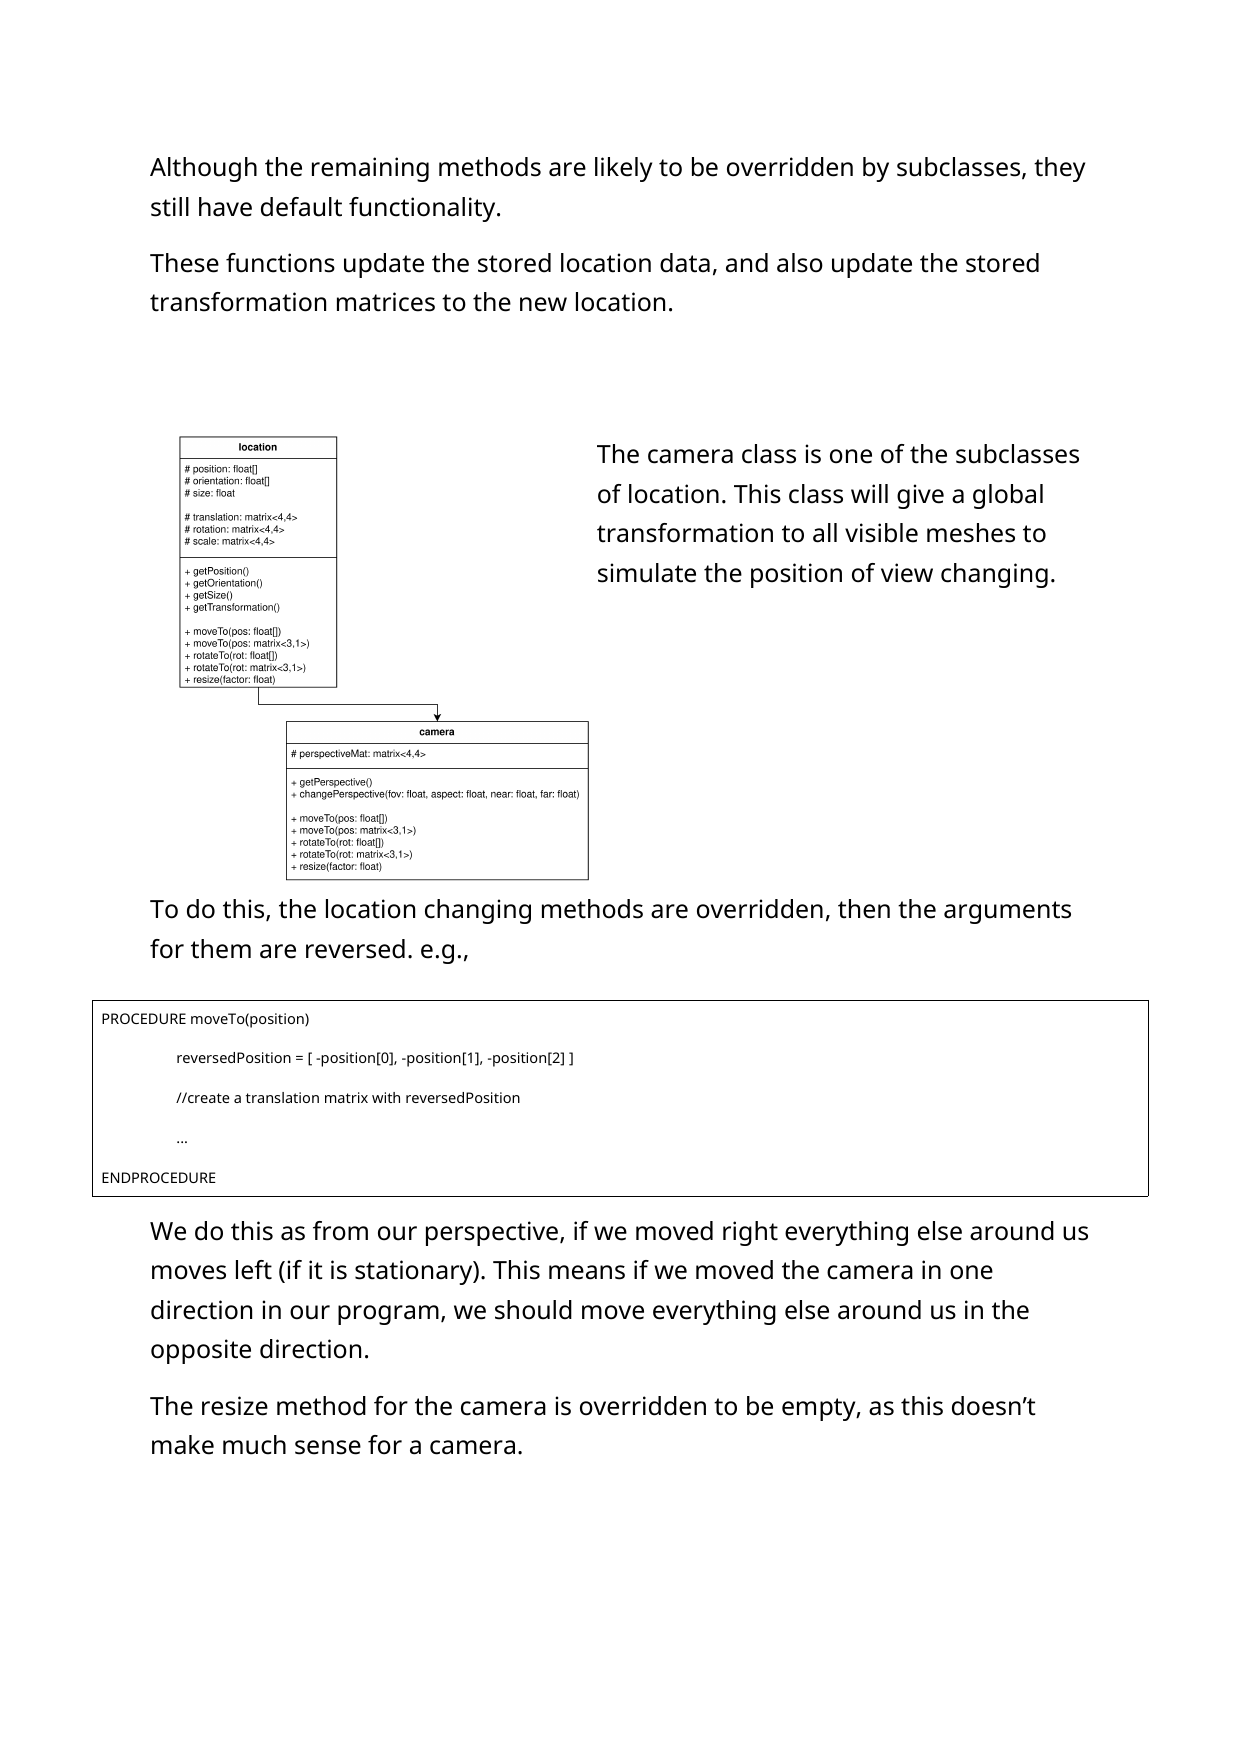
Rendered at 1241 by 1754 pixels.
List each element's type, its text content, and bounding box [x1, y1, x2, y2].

text These functions update the stored location data, and also update the stored transformation matrices to the new location. [150, 246, 1090, 319]
text ENDPROCEDURE [101, 1167, 1139, 1187]
text To do this, the location changing methods are overridden, then the arguments for them are reversed. e.g., [150, 892, 1090, 966]
text We do this as from our perspective, if we moved right everything else around us moves left (if it is stationary). This means if we moved the camera in one direction in our program, we should move everything else around us in the opposite direction. [150, 1197, 1090, 1366]
text [93, 1001, 1148, 1196]
text reversedPosition = [ -position[0], -position[1], -position[2] ] [101, 1048, 1139, 1068]
text ... [101, 1128, 1139, 1148]
text //create a translation matrix with reversedPosition [101, 1088, 1139, 1108]
text The camera class is one of the subclasses of location. This class will give a global transformation to all visible meshes to simulate the position of view changing. [150, 397, 1090, 589]
text The resize method for the camera is overridden to be empty, as this doesn’t make much sense for a camera. [150, 1388, 1090, 1462]
text Although the remaining methods are likely to be overridden by subclasses, they still have default functionality. [150, 150, 1090, 223]
text [150, 988, 1090, 1000]
picture [171, 428, 597, 891]
text PROCEDURE moveTo(position) [101, 1009, 1139, 1028]
